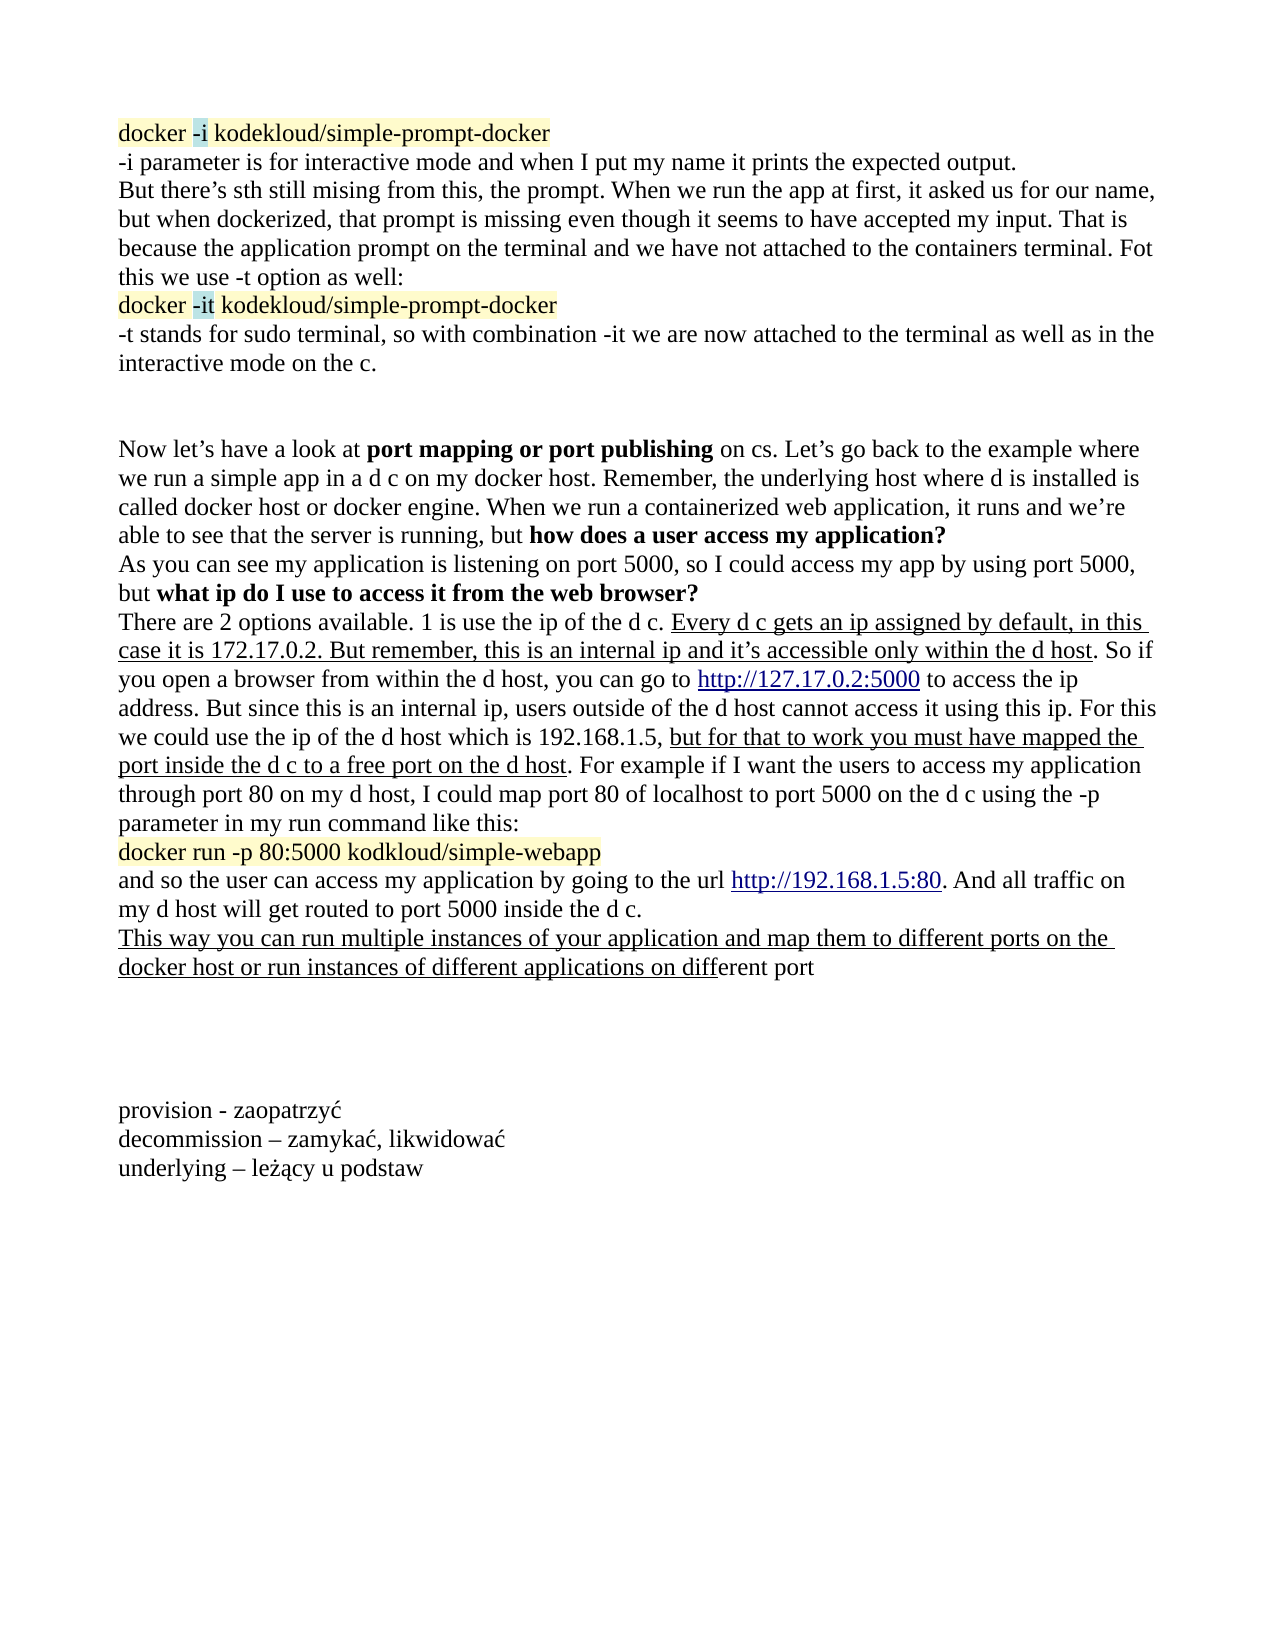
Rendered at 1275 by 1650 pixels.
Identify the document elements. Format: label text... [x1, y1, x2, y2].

text Now let’s have a look at port mapping or port publishing on cs. Let’s go back to the example where we run a simple app in a d c on my docker host. Remember, the underlying host where d is installed is called docker host or docker engine. When we run a containerized web application, it runs and we’re able to see that the server is running, but how does a user access my application? [118, 434, 1157, 549]
text This way you can run multiple instances of your application and map them to different ports on the docker host or run instances of different applications on different port [118, 923, 1157, 981]
text But there’s sth still mising from this, the prompt. When we run the app at first, it asked us for our name, but when dockerized, that prompt is missing even though it seems to have accepted my input. That is because the application prompt on the terminal and we have not attached to the containers terminal. Fot this we use -t option as well: [118, 176, 1157, 291]
text -t stands for sudo terminal, so with combination -it we are now attached to the terminal as well as in the interactive mode on the c. [118, 319, 1157, 377]
text docker run -p 80:5000 kodkloud/simple-webapp [118, 837, 1157, 866]
text underlying – leżący u podstaw [118, 1153, 1157, 1182]
text There are 2 options available. 1 is use the ip of the d c. Every d c gets an ip assigned by default, in this case it is 172.17.0.2. But remember, this is an internal ip and it’s accessible only within the d host. So if you open a browser from within the d host, you can go to http://127.17.0.2:5000 to access the ip address. But since this is an internal ip, users outside of the d host cannot access it using this ip. For this we could use the ip of the d host which is 192.168.1.5, but for that to work you must have mapped the port inside the d c to a free port on the d host. For example if I want the users to access my application through port 80 on my d host, I could map port 80 of localhost to port 5000 on the d c using the -p parameter in my run command like this: [118, 607, 1157, 837]
text decommission – zamykać, likwidować [118, 1124, 1157, 1153]
text and so the user can access my application by going to the url http://192.168.1.5:80. And all traffic on my d host will get routed to port 5000 inside the d c. [118, 866, 1157, 923]
text docker -i kodekloud/simple-prompt-docker [118, 118, 1157, 147]
text provision - zaopatrzyć [118, 1096, 1157, 1124]
text As you can see my application is listening on port 5000, so I could access my app by using port 5000, but what ip do I use to access it from the web browser? [118, 549, 1157, 607]
text docker -it kodekloud/simple-prompt-docker [118, 291, 1157, 319]
text -i parameter is for interactive mode and when I put my name it prints the expected output. [118, 147, 1157, 176]
